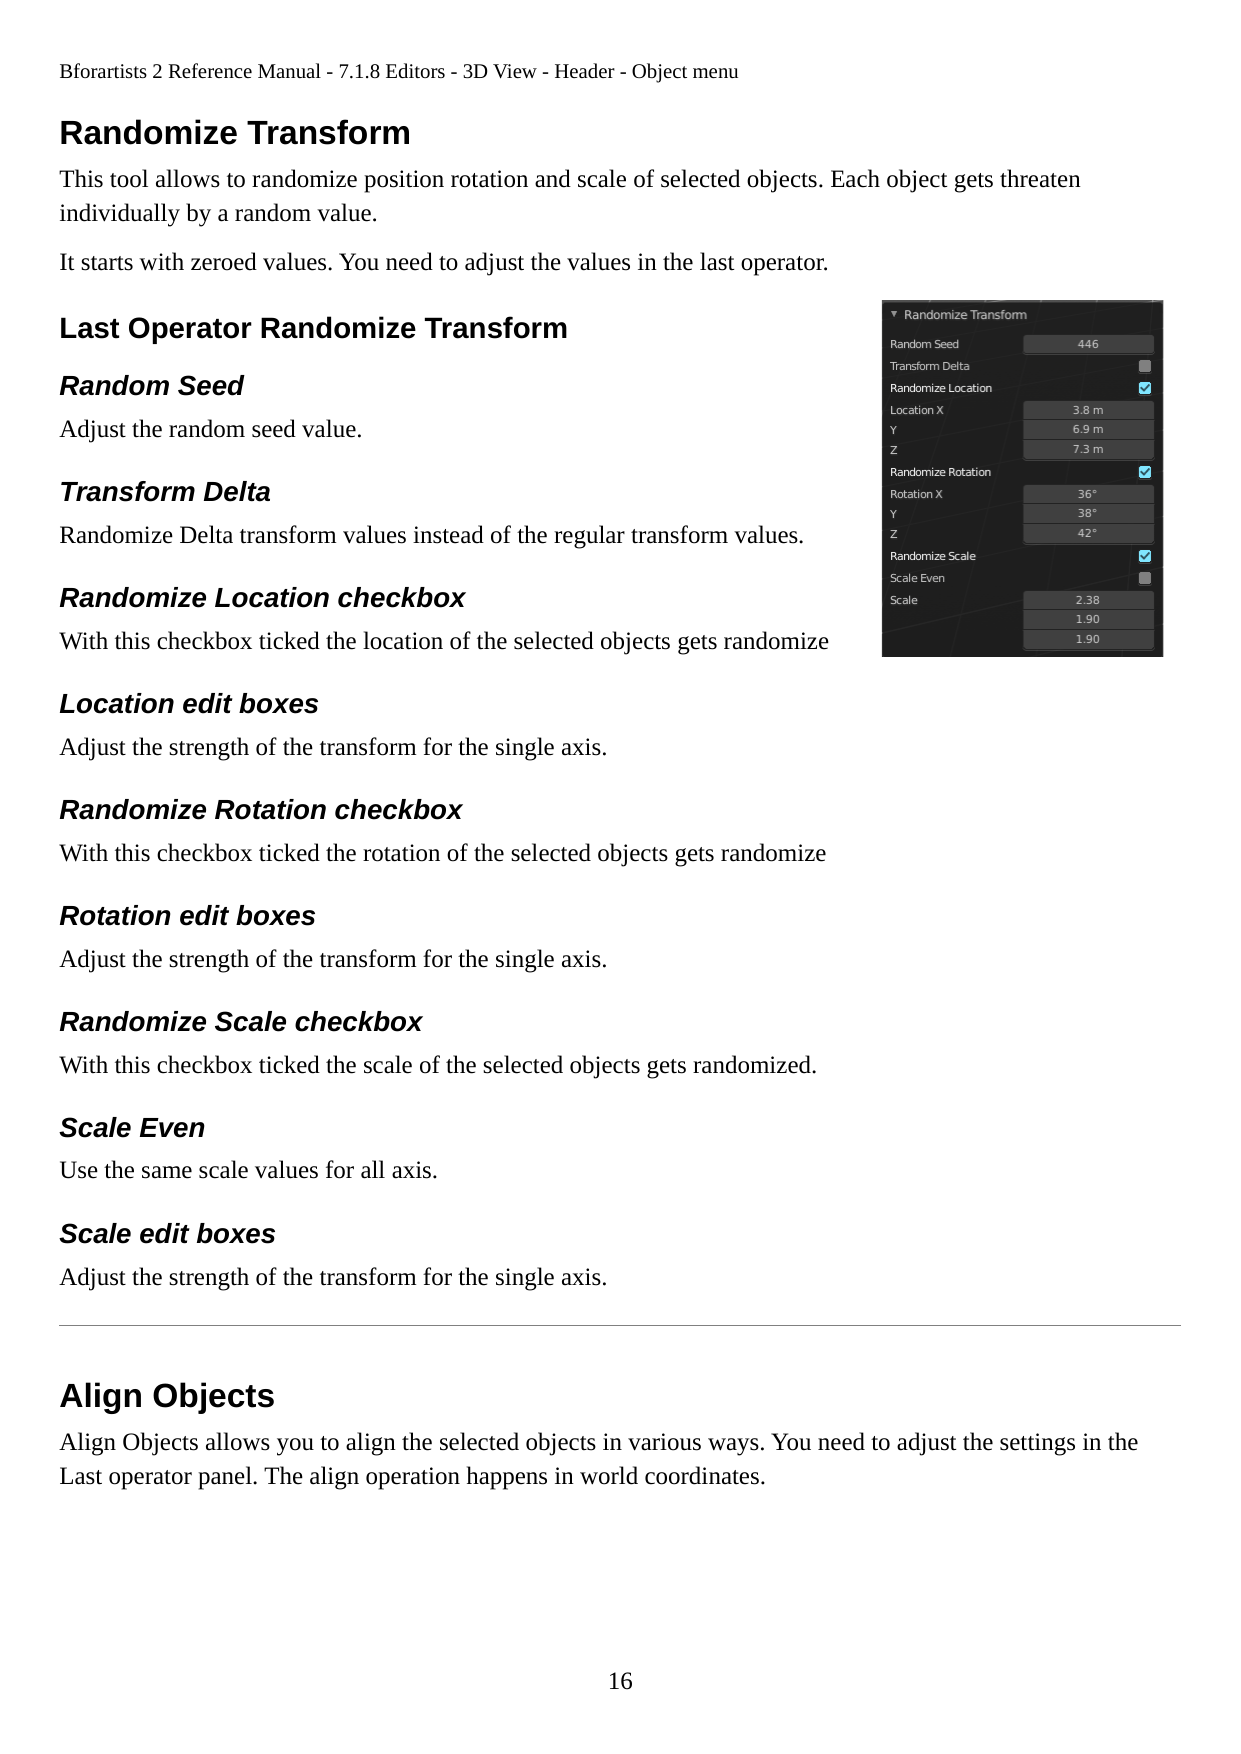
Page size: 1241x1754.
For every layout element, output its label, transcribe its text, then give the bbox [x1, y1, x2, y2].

text With this checkbox ticked the scale of the selected objects gets randomized. [59, 1050, 1181, 1078]
text It starts with zeroed values. You need to adjust the values in the last operator. [59, 247, 1181, 276]
subtitle Align Objects [59, 1376, 1181, 1414]
text Use the same scale values for all axis. [59, 1156, 1181, 1184]
text Adjust the strength of the transform for the single axis. [59, 732, 1181, 761]
subtitle [1164, 476, 1181, 507]
subtitle Randomize Rotation checkbox [59, 793, 1181, 825]
text Adjust the strength of the transform for the single axis. [59, 944, 1181, 972]
subtitle Random Seed [59, 370, 881, 402]
text Align Objects allows you to align the selected objects in various ways. You need to adjust the settings in the Last operator panel. The align operation happens in world coordinates. [59, 1427, 1181, 1490]
subtitle Location edit boxes [59, 687, 1181, 719]
text Randomize Delta transform values instead of the regular transform values. [59, 520, 881, 549]
text With this checkbox ticked the location of the selected objects gets randomize [59, 626, 881, 655]
picture [881, 300, 1164, 657]
subtitle Randomize Transform [59, 113, 1181, 151]
text Adjust the random seed value. [59, 414, 881, 443]
subtitle [1164, 370, 1181, 402]
subtitle Last Operator Randomize Transform [59, 311, 881, 345]
subtitle Randomize Location checkbox [59, 582, 881, 613]
subtitle Scale edit boxes [59, 1217, 1181, 1249]
text Adjust the strength of the transform for the single axis. [59, 1262, 1181, 1290]
subtitle Randomize Scale checkbox [59, 1005, 1181, 1037]
subtitle Rotation edit boxes [59, 899, 1181, 931]
subtitle Transform Delta [59, 476, 881, 507]
subtitle Scale Even [59, 1111, 1181, 1143]
text With this checkbox ticked the rotation of the selected objects gets randomize [59, 838, 1181, 867]
text This tool allows to randomize position rotation and scale of selected objects. Each object gets threaten individually by a random value. [59, 164, 1181, 227]
